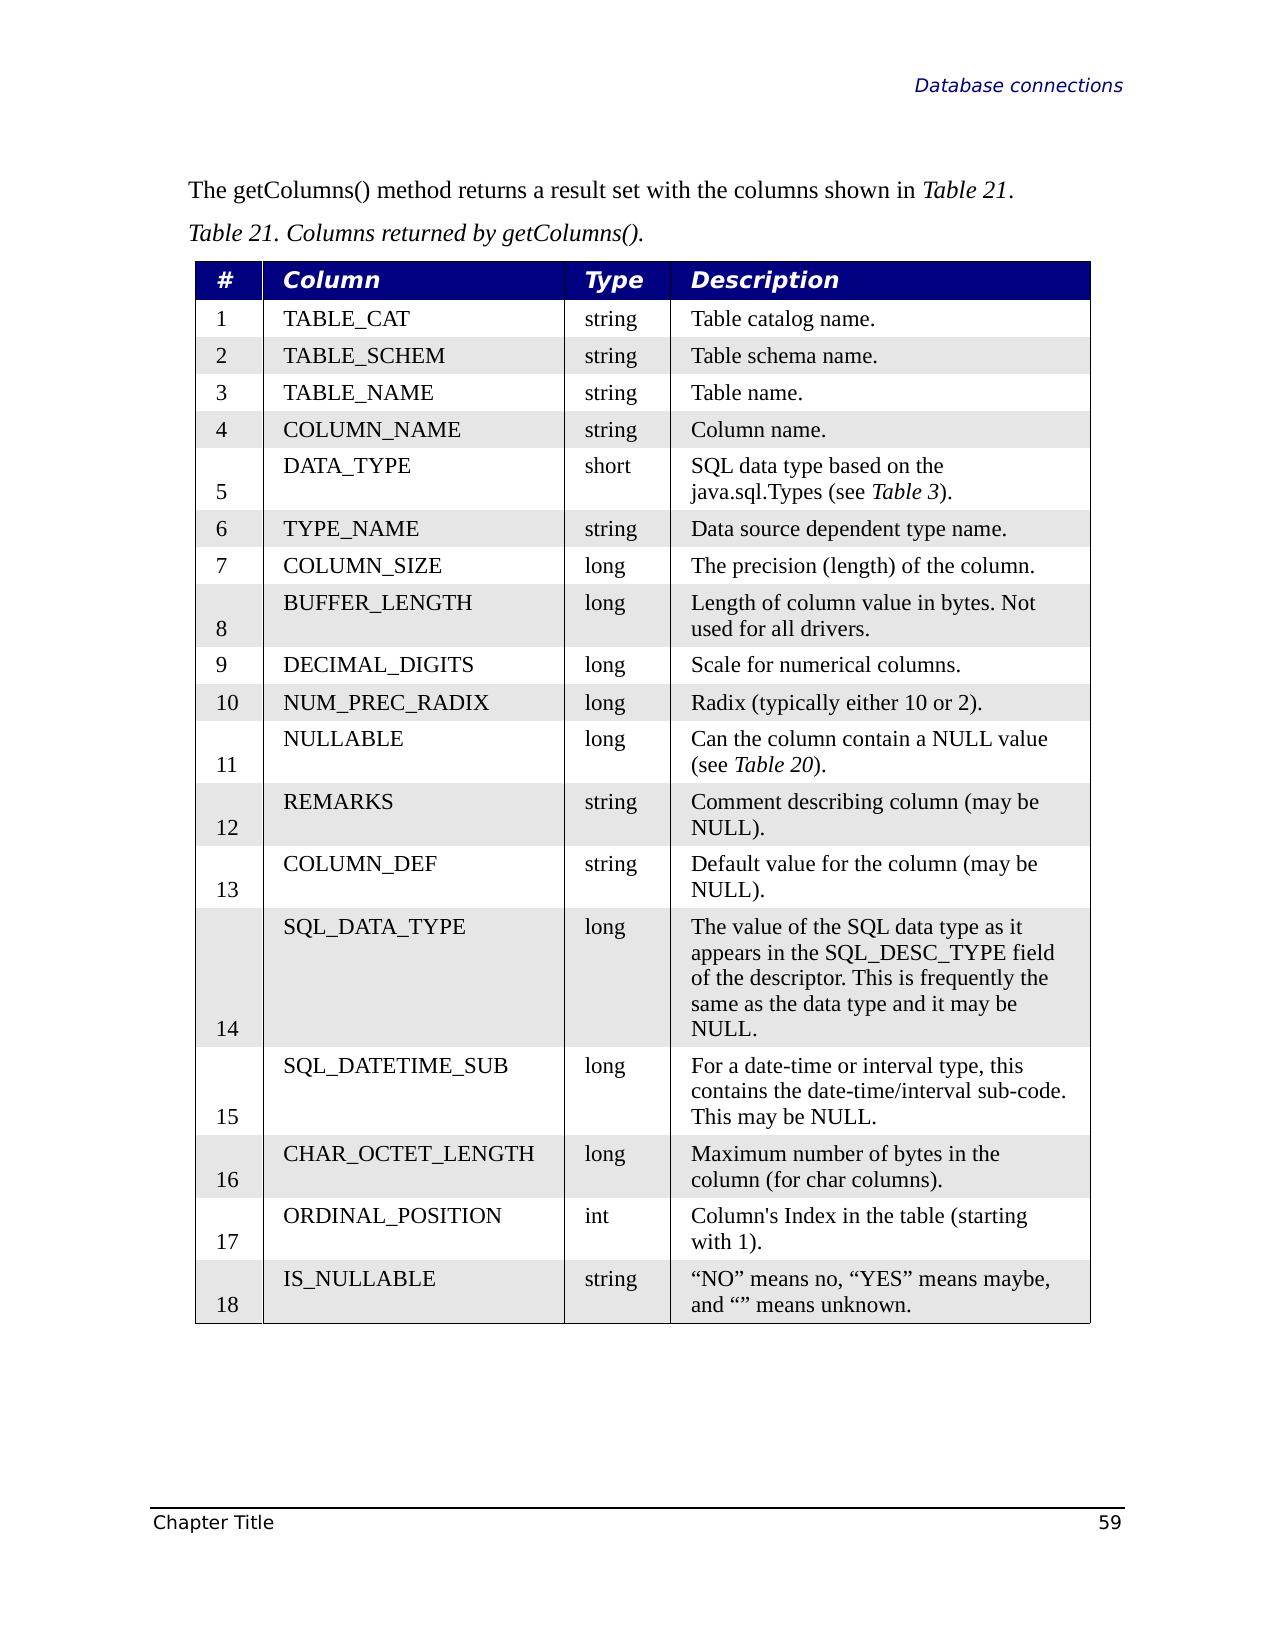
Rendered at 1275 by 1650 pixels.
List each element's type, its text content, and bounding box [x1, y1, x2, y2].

table_cell Table schema name. [671, 337, 1090, 374]
table_cell string [565, 783, 670, 846]
table_cell long [565, 647, 670, 684]
table_cell Radix (typically either 10 or 2). [671, 684, 1090, 721]
table_cell string [565, 846, 670, 908]
table_cell Default value for the column (may be NULL). [671, 846, 1090, 908]
table_cell For a date-time or interval type, this contains the date-time/interval sub-code. This may be NULL. [671, 1047, 1090, 1135]
table_cell long [565, 1047, 670, 1135]
table_cell long [565, 1135, 670, 1198]
table_cell SQL_DATA_TYPE [264, 908, 564, 1047]
table_cell COLUMN_SIZE [264, 547, 564, 584]
table_cell Maximum number of bytes in the column (for char columns). [671, 1135, 1090, 1198]
table_cell long [565, 584, 670, 647]
table_cell Column name. [671, 411, 1090, 448]
table_cell long [565, 721, 670, 783]
table_cell string [565, 510, 670, 547]
table_cell 4 [196, 411, 262, 448]
table_cell The precision (length) of the column. [671, 547, 1090, 584]
table_cell SQL_DATETIME_SUB [264, 1047, 564, 1135]
table_cell Data source dependent type name. [671, 510, 1090, 547]
table_header Type [565, 262, 670, 300]
text Table 21. Columns returned by getColumns(). [188, 219, 1125, 247]
table_cell 13 [196, 846, 262, 908]
text The getColumns() method returns a result set with the columns shown in Table 21. [188, 176, 1125, 204]
table_cell DATA_TYPE [264, 448, 564, 510]
table_cell COLUMN_DEF [264, 846, 564, 908]
table_cell 16 [196, 1135, 262, 1198]
table_cell 11 [196, 721, 262, 783]
table_cell long [565, 547, 670, 584]
table_cell 7 [196, 547, 262, 584]
table_cell Column's Index in the table (starting with 1). [671, 1198, 1090, 1260]
table_cell Table catalog name. [671, 300, 1090, 337]
table_cell string [565, 337, 670, 374]
table_cell 8 [196, 584, 262, 647]
table_cell “NO” means no, “YES” means maybe, and “” means unknown. [671, 1260, 1090, 1323]
table_cell Table name. [671, 374, 1090, 411]
table_cell TABLE_SCHEM [264, 337, 564, 374]
table_cell string [565, 411, 670, 448]
table_cell int [565, 1198, 670, 1260]
table_cell long [565, 908, 670, 1047]
table_header Column [264, 262, 564, 300]
table_cell 12 [196, 783, 262, 846]
table_cell 9 [196, 647, 262, 684]
table_cell NULLABLE [264, 721, 564, 783]
table_cell TABLE_CAT [264, 300, 564, 337]
table_cell 3 [196, 374, 262, 411]
table_cell 18 [196, 1260, 262, 1323]
table_cell long [565, 684, 670, 721]
table_cell BUFFER_LENGTH [264, 584, 564, 647]
table_cell 15 [196, 1047, 262, 1135]
table_cell 6 [196, 510, 262, 547]
table_cell SQL data type based on the java.sql.Types (see Table 3). [671, 448, 1090, 510]
table_cell 14 [196, 908, 262, 1047]
table_cell 2 [196, 337, 262, 374]
table_cell short [565, 448, 670, 510]
table_cell TYPE_NAME [264, 510, 564, 547]
table_cell 5 [196, 448, 262, 510]
table_cell Scale for numerical columns. [671, 647, 1090, 684]
table_cell REMARKS [264, 783, 564, 846]
table_cell string [565, 1260, 670, 1323]
table_cell IS_NULLABLE [264, 1260, 564, 1323]
table_cell 10 [196, 684, 262, 721]
table_cell COLUMN_NAME [264, 411, 564, 448]
table_cell NUM_PREC_RADIX [264, 684, 564, 721]
table_cell TABLE_NAME [264, 374, 564, 411]
table_cell DECIMAL_DIGITS [264, 647, 564, 684]
table_cell Can the column contain a NULL value (see Table 20). [671, 721, 1090, 783]
table_cell CHAR_OCTET_LENGTH [264, 1135, 564, 1198]
table_cell 17 [196, 1198, 262, 1260]
table_cell ORDINAL_POSITION [264, 1198, 564, 1260]
table_cell The value of the SQL data type as it appears in the SQL_DESC_TYPE field of the descriptor. This is frequently the same as the data type and it may be NULL. [671, 908, 1090, 1047]
table_cell string [565, 300, 670, 337]
table_cell Comment describing column (may be NULL). [671, 783, 1090, 846]
table_cell Length of column value in bytes. Not used for all drivers. [671, 584, 1090, 647]
table_cell 1 [196, 300, 262, 337]
table_header # [196, 262, 262, 300]
table_cell string [565, 374, 670, 411]
table_header Description [671, 262, 1090, 300]
